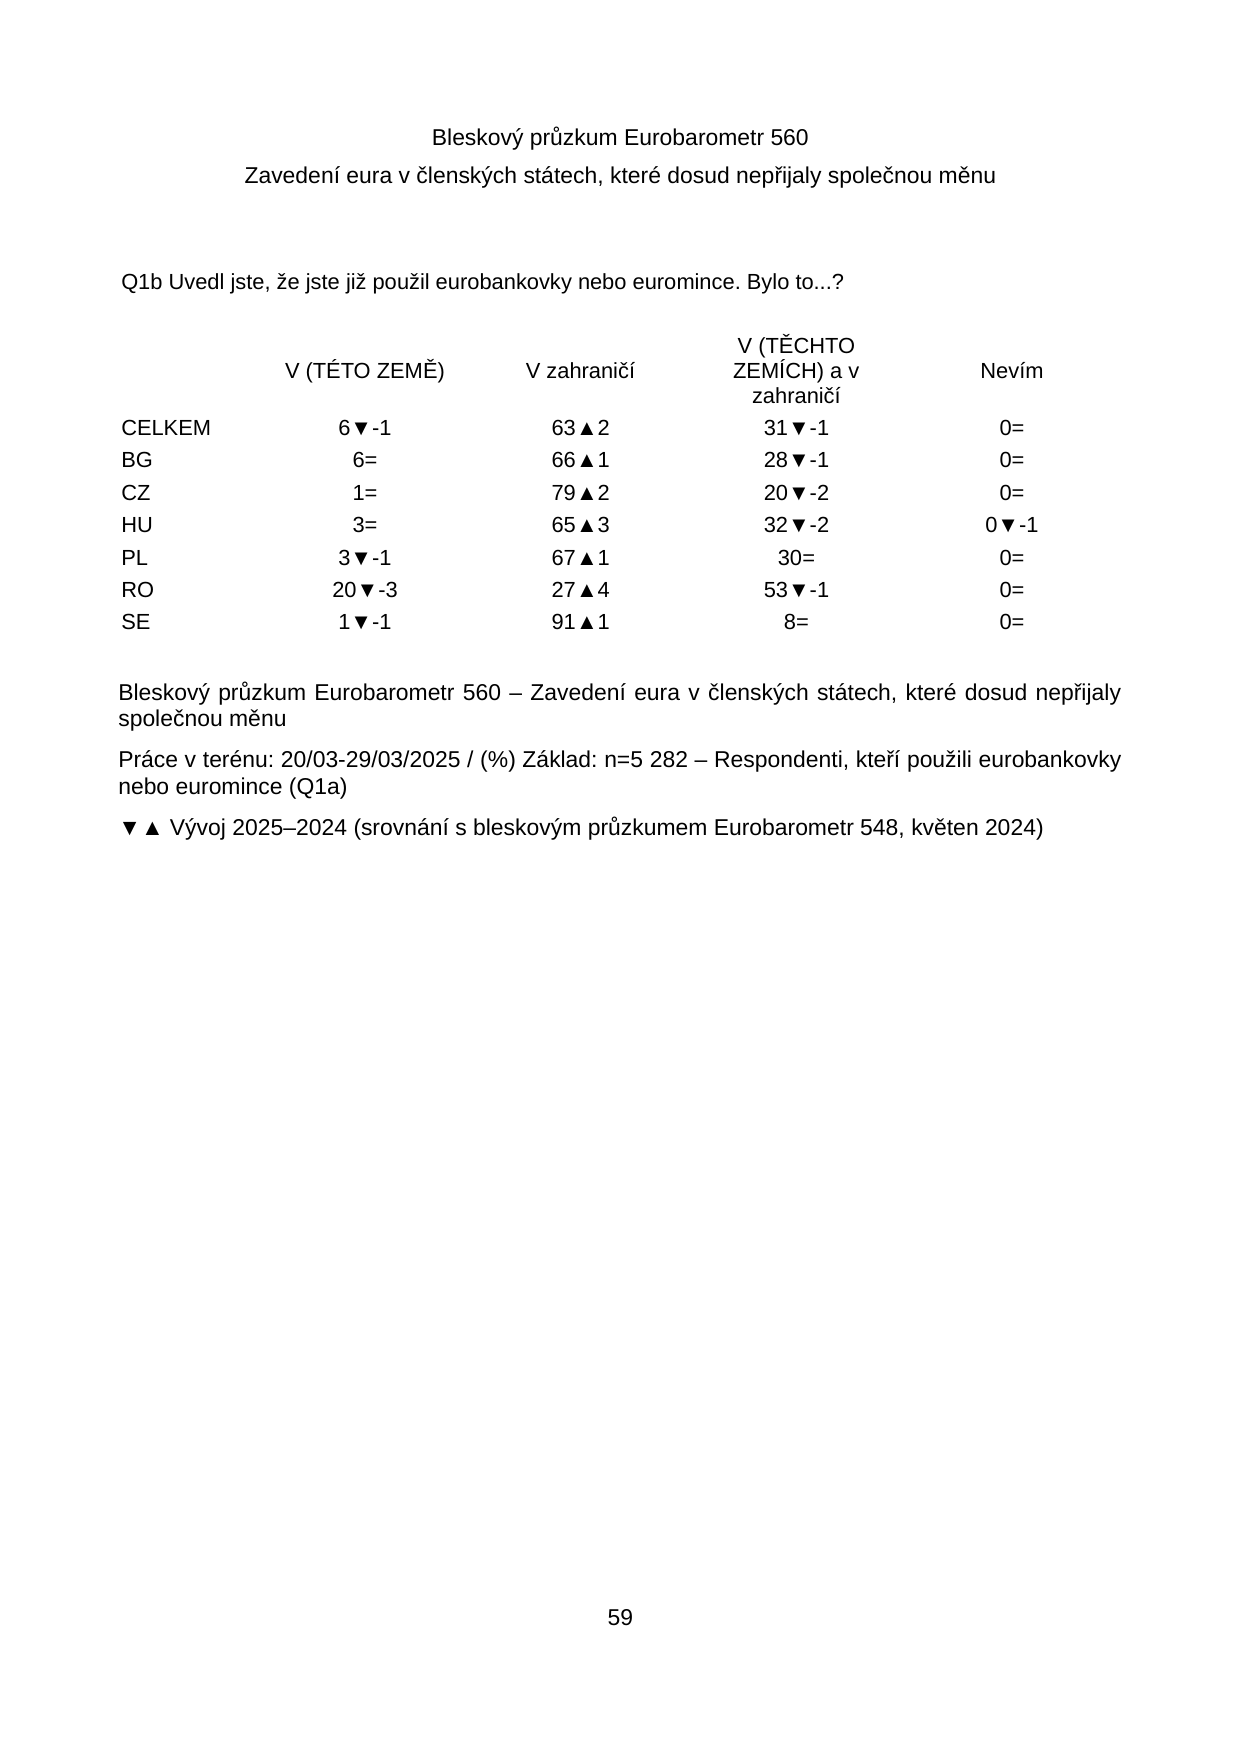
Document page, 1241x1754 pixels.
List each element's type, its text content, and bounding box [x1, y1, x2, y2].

table_cell V (TĚCHTO ZEMÍCH) a v zahraničí [688, 330, 904, 411]
table_cell 0= [904, 573, 1120, 606]
table_cell SE [118, 606, 257, 638]
text Práce v terénu: 20/03-29/03/2025 / (%) Základ: n=5 282 – Respondenti, kteří použili eurobankovky nebo euromince (Q1a) [118, 746, 1122, 799]
table_cell 3= [257, 509, 472, 541]
table_cell CELKEM [118, 411, 257, 444]
table_cell [118, 298, 257, 330]
table_cell Nevím [904, 330, 1120, 411]
table_cell 65▲3 [473, 509, 688, 541]
table_cell [688, 298, 904, 330]
table_cell 0= [904, 541, 1120, 573]
table_cell PL [118, 541, 257, 573]
table_cell 66▲1 [473, 444, 688, 476]
table_cell [257, 298, 472, 330]
table_cell 1▼-1 [257, 606, 472, 638]
table_cell BG [118, 444, 257, 476]
table_cell 31▼-1 [688, 411, 904, 444]
table_cell V (TÉTO ZEMĚ) [257, 330, 472, 411]
table_cell 63▲2 [473, 411, 688, 444]
text ▼▲ Vývoj 2025–2024 (srovnání s bleskovým průzkumem Eurobarometr 548, květen 2024) [118, 813, 1122, 840]
table_cell CZ [118, 476, 257, 508]
table_cell 32▼-2 [688, 509, 904, 541]
table_cell 3▼-1 [257, 541, 472, 573]
table_cell 0▼-1 [904, 509, 1120, 541]
table_cell 67▲1 [473, 541, 688, 573]
table_cell 20▼-3 [257, 573, 472, 606]
table_cell 0= [904, 411, 1120, 444]
table_cell 0= [904, 606, 1120, 638]
table_cell 79▲2 [473, 476, 688, 508]
table_cell 1= [257, 476, 472, 508]
table_cell 0= [904, 476, 1120, 508]
table_header Q1b Uvedl jste, že jste již použil eurobankovky nebo euromince. Bylo to...? [118, 265, 1120, 297]
table_cell [473, 298, 688, 330]
table_cell HU [118, 509, 257, 541]
table_cell 0= [904, 444, 1120, 476]
table_cell RO [118, 573, 257, 606]
table_cell 28▼-1 [688, 444, 904, 476]
table_cell 91▲1 [473, 606, 688, 638]
table_cell 53▼-1 [688, 573, 904, 606]
table_cell 6▼-1 [257, 411, 472, 444]
table_cell 8= [688, 606, 904, 638]
table_cell 27▲4 [473, 573, 688, 606]
table_cell 6= [257, 444, 472, 476]
table_cell 20▼-2 [688, 476, 904, 508]
table_cell 30= [688, 541, 904, 573]
table_cell [904, 298, 1120, 330]
table_cell [118, 330, 257, 411]
table_cell V zahraničí [473, 330, 688, 411]
text Bleskový průzkum Eurobarometr 560 – Zavedení eura v členských státech, které dosud nepřijaly společnou měnu [118, 679, 1122, 732]
